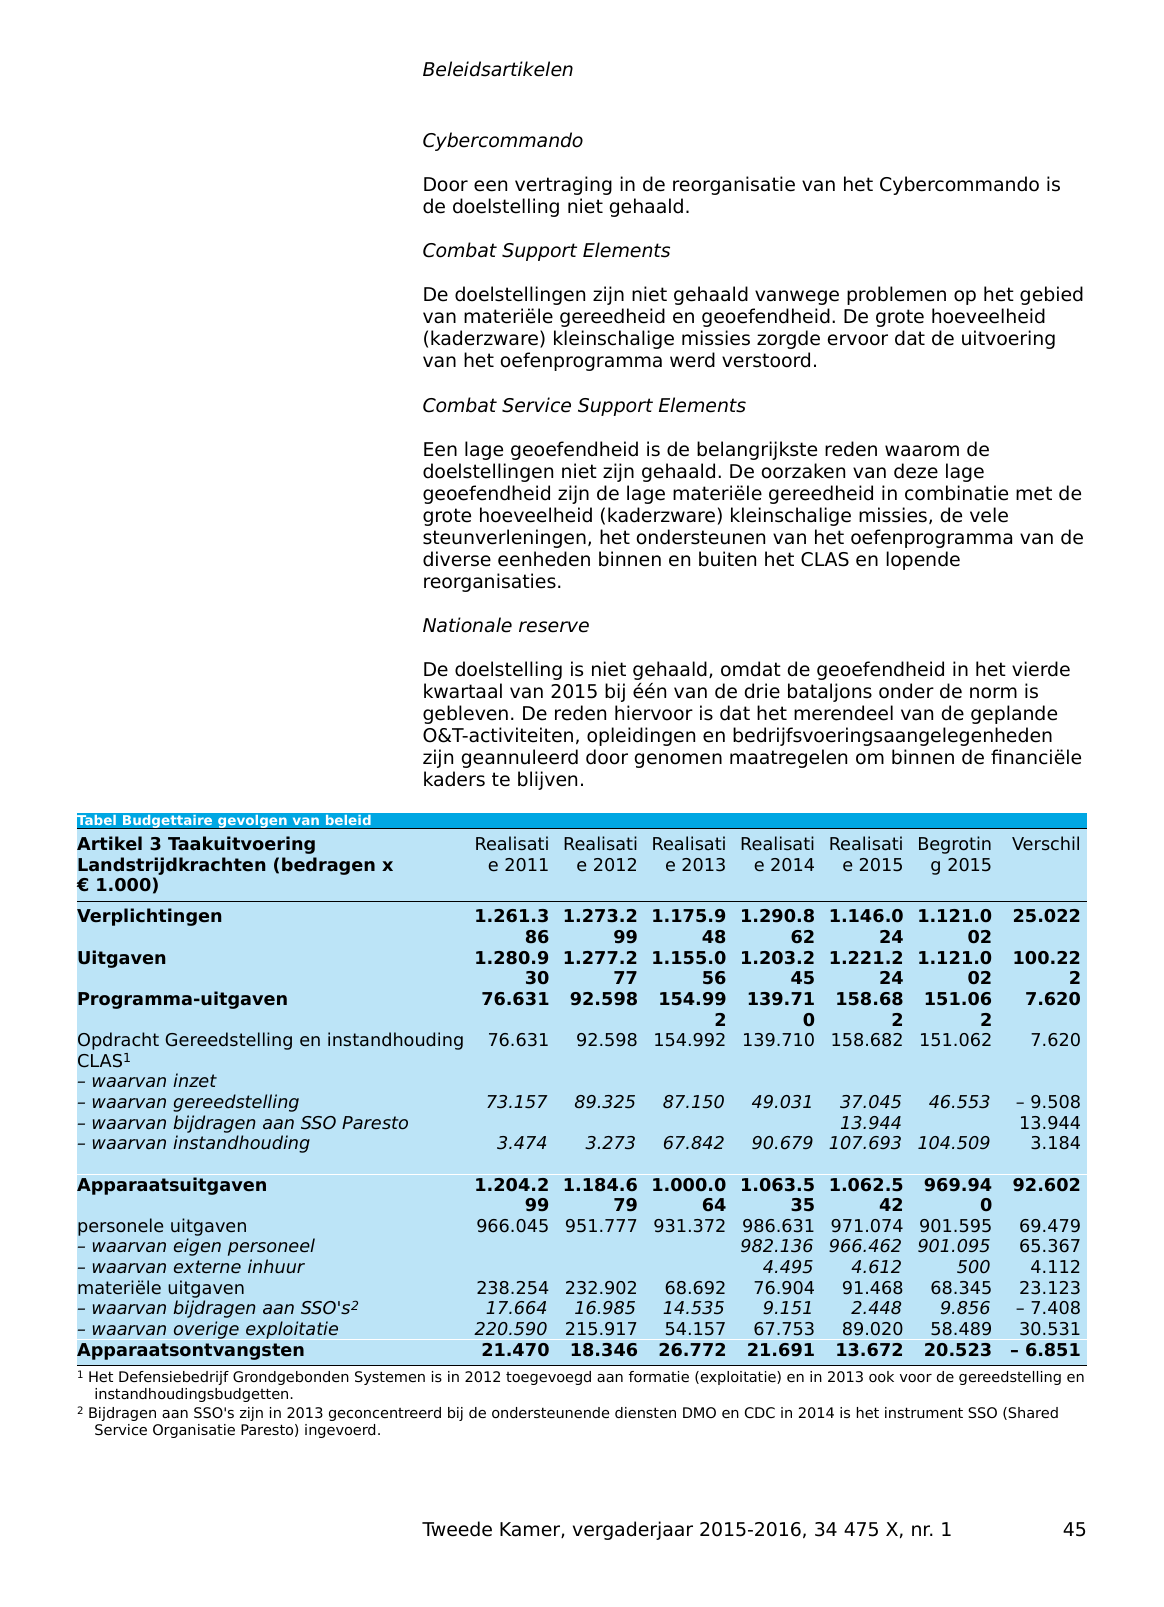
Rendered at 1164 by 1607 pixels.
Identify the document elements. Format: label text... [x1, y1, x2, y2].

table_cell [77, 1154, 466, 1174]
table_cell 16.985 [555, 1298, 644, 1319]
table_cell – 7.408 [998, 1298, 1087, 1319]
table_cell 1.121.002 [909, 948, 998, 989]
table_cell – waarvan overige exploitatie [77, 1319, 466, 1339]
table_cell 1.175.948 [644, 902, 732, 948]
table_cell 1.290.862 [732, 902, 821, 948]
table_cell 1.204.299 [466, 1175, 555, 1216]
table_cell 986.631 [732, 1216, 821, 1236]
table_cell 1 Het Defensiebedrijf Grondgebonden Systemen is in 2012 toegevoegd aan formatie (exploitatie) en in 2013 ook voor de gereedstelling en instandhoudingsbudgetten. 2 Bijdragen aan SSO's zijn in 2013 geconcentreerd bij de ondersteunende diensten DMO en CDC in 2014 is het instrument SSO (Shared Service Organisatie Paresto) ingevoerd. [77, 1366, 1087, 1439]
table_cell 971.074 [821, 1216, 909, 1236]
table_cell Verschil [998, 829, 1087, 901]
table_cell 76.631 [466, 1030, 555, 1071]
table_cell 67.842 [644, 1133, 732, 1154]
table_cell 91.468 [821, 1278, 909, 1298]
table_cell 69.479 [998, 1216, 1087, 1236]
table_cell [644, 1257, 732, 1278]
table_cell [821, 1071, 909, 1092]
table_cell 951.777 [555, 1216, 644, 1236]
table_cell 2.448 [821, 1298, 909, 1319]
table_cell [644, 1071, 732, 1092]
table_cell – 6.851 [998, 1340, 1087, 1365]
table_cell 13.944 [821, 1113, 909, 1133]
table_cell 1.063.535 [732, 1175, 821, 1216]
table_cell [909, 1113, 998, 1133]
table_cell 67.753 [732, 1319, 821, 1339]
table_cell [732, 1071, 821, 1092]
table_cell – waarvan inzet [77, 1071, 466, 1092]
table_cell 1.203.245 [732, 948, 821, 989]
table_cell 73.157 [466, 1092, 555, 1113]
text Een lage geoefendheid is de belangrijkste reden waarom de doelstellingen niet zijn gehaald. De oorzaken van deze lage geoefendheid zijn de lage materiële gereedheid in combinatie met de grote hoeveelheid (kaderzware) kleinschalige missies, de vele steunverleningen, het ondersteunen van het oefenprogramma van de diverse eenheden binnen en buiten het CLAS en lopende reorganisaties. [422, 439, 1087, 592]
table_cell Artikel 3 Taakuitvoering Landstrijdkrachten (bedragen x € 1.000) [77, 829, 466, 901]
table_cell – waarvan instandhouding [77, 1133, 466, 1154]
table_cell 4.495 [732, 1257, 821, 1278]
table_cell 76.631 [466, 989, 555, 1030]
table_cell 107.693 [821, 1133, 909, 1154]
table_cell – waarvan gereedstelling [77, 1092, 466, 1113]
table_cell [555, 1071, 644, 1092]
table_cell [909, 1154, 998, 1174]
table_cell [998, 1071, 1087, 1092]
table_cell 23.123 [998, 1278, 1087, 1298]
table_cell Verplichtingen [77, 902, 466, 948]
table_cell 1.280.930 [466, 948, 555, 989]
table_cell Programma-uitgaven [77, 989, 466, 1030]
table_cell [732, 1154, 821, 1174]
text De doelstelling is niet gehaald, omdat de geoefendheid in het vierde kwartaal van 2015 bij één van de drie bataljons onder de norm is gebleven. De reden hiervoor is dat het merendeel van de geplande O&T-activiteiten, opleidingen en bedrijfsvoeringsaangelegenheden zijn geannuleerd door genomen maatregelen om binnen de financiële kaders te blijven. [422, 659, 1087, 791]
table_cell 65.367 [998, 1236, 1087, 1257]
table_cell 238.254 [466, 1278, 555, 1298]
table_cell [644, 1236, 732, 1257]
table_cell 1.155.056 [644, 948, 732, 989]
table_cell 14.535 [644, 1298, 732, 1319]
table_cell [466, 1257, 555, 1278]
table_cell 151.062 [909, 989, 998, 1030]
table_cell 58.489 [909, 1319, 998, 1339]
table_cell 37.045 [821, 1092, 909, 1113]
table_cell [732, 1113, 821, 1133]
table_cell 9.856 [909, 1298, 998, 1319]
table_cell [466, 1113, 555, 1133]
table_cell Realisatie 2012 [555, 829, 644, 901]
table_cell 1.121.002 [909, 902, 998, 948]
table_cell 76.904 [732, 1278, 821, 1298]
table_cell 87.150 [644, 1092, 732, 1113]
table_cell – waarvan bijdragen aan SSO's2 [77, 1298, 466, 1319]
table_cell personele uitgaven [77, 1216, 466, 1236]
text De doelstellingen zijn niet gehaald vanwege problemen op het gebied van materiële gereedheid en geoefendheid. De grote hoeveelheid (kaderzware) kleinschalige missies zorgde ervoor dat de uitvoering van het oefenprogramma werd verstoord. [422, 284, 1087, 372]
table_cell [555, 1113, 644, 1133]
table_cell – waarvan bijdragen aan SSO Paresto [77, 1113, 466, 1133]
table_cell 7.620 [998, 989, 1087, 1030]
table_cell 100.222 [998, 948, 1087, 989]
table_cell 68.345 [909, 1278, 998, 1298]
table_cell 92.602 [998, 1175, 1087, 1216]
table_cell 3.273 [555, 1133, 644, 1154]
table_cell Apparaatsuitgaven [77, 1175, 466, 1216]
table_cell 21.691 [732, 1340, 821, 1365]
table_cell [555, 1154, 644, 1174]
table_cell 931.372 [644, 1216, 732, 1236]
table_cell – waarvan externe inhuur [77, 1257, 466, 1278]
table_cell [821, 1154, 909, 1174]
table_cell Begroting 2015 [909, 829, 998, 901]
table_cell 7.620 [998, 1030, 1087, 1071]
table_cell Realisatie 2011 [466, 829, 555, 901]
table_cell 49.031 [732, 1092, 821, 1113]
table_cell 1.261.386 [466, 902, 555, 948]
table_cell 966.462 [821, 1236, 909, 1257]
table_cell 158.682 [821, 1030, 909, 1071]
table_cell [998, 1154, 1087, 1174]
subtitle Combat Service Support Elements [422, 394, 1087, 416]
table_cell Realisatie 2015 [821, 829, 909, 901]
table_cell 4.112 [998, 1257, 1087, 1278]
table_cell 1.000.064 [644, 1175, 732, 1216]
table_cell 3.184 [998, 1133, 1087, 1154]
table_cell Uitgaven [77, 948, 466, 989]
table_cell 68.692 [644, 1278, 732, 1298]
table_cell [644, 1154, 732, 1174]
table_cell 982.136 [732, 1236, 821, 1257]
subtitle Combat Support Elements [422, 240, 1087, 262]
table_cell 154.992 [644, 1030, 732, 1071]
table_cell 20.523 [909, 1340, 998, 1365]
table_cell 215.917 [555, 1319, 644, 1339]
table_cell Apparaatsontvangsten [77, 1340, 466, 1365]
table_cell 1.062.542 [821, 1175, 909, 1216]
table_cell [466, 1236, 555, 1257]
table_cell 1.277.277 [555, 948, 644, 989]
table_cell materiële uitgaven [77, 1278, 466, 1298]
table_cell 46.553 [909, 1092, 998, 1113]
table_cell 139.710 [732, 1030, 821, 1071]
table_cell 1.221.224 [821, 948, 909, 989]
table_cell 220.590 [466, 1319, 555, 1339]
table_cell 158.682 [821, 989, 909, 1030]
table_cell 1.184.679 [555, 1175, 644, 1216]
table_cell 92.598 [555, 989, 644, 1030]
table_cell 154.992 [644, 989, 732, 1030]
table_cell 21.470 [466, 1340, 555, 1365]
table_cell 901.595 [909, 1216, 998, 1236]
table_cell 26.772 [644, 1340, 732, 1365]
table_cell Realisatie 2014 [732, 829, 821, 901]
table_cell 969.940 [909, 1175, 998, 1216]
table_cell 9.151 [732, 1298, 821, 1319]
table_cell – waarvan eigen personeel [77, 1236, 466, 1257]
table_cell 901.095 [909, 1236, 998, 1257]
table_cell [909, 1071, 998, 1092]
table_cell 3.474 [466, 1133, 555, 1154]
table_cell [555, 1236, 644, 1257]
table_cell 139.710 [732, 989, 821, 1030]
table_cell Realisatie 2013 [644, 829, 732, 901]
table_cell 232.902 [555, 1278, 644, 1298]
table_cell 89.020 [821, 1319, 909, 1339]
table_cell – 9.508 [998, 1092, 1087, 1113]
table_cell [466, 1154, 555, 1174]
table_cell 4.612 [821, 1257, 909, 1278]
table_cell 30.531 [998, 1319, 1087, 1339]
table_cell 500 [909, 1257, 998, 1278]
text Door een vertraging in de reorganisatie van het Cybercommando is de doelstelling niet gehaald. [422, 174, 1087, 218]
table_cell 90.679 [732, 1133, 821, 1154]
table_cell [644, 1113, 732, 1133]
table_cell [466, 1071, 555, 1092]
table_cell 92.598 [555, 1030, 644, 1071]
table_cell Opdracht Gereedstelling en instandhouding CLAS1 [77, 1030, 466, 1071]
table_cell 25.022 [998, 902, 1087, 948]
table_cell 18.346 [555, 1340, 644, 1365]
table_cell 54.157 [644, 1319, 732, 1339]
table_cell [555, 1257, 644, 1278]
table_cell 1.146.024 [821, 902, 909, 948]
table_cell 1.273.299 [555, 902, 644, 948]
table_cell 966.045 [466, 1216, 555, 1236]
table_cell 17.664 [466, 1298, 555, 1319]
subtitle Cybercommando [422, 130, 1087, 152]
table_header Tabel Budgettaire gevolgen van beleid [77, 813, 1087, 828]
table_cell 151.062 [909, 1030, 998, 1071]
table_cell 13.672 [821, 1340, 909, 1365]
table_cell 104.509 [909, 1133, 998, 1154]
table_cell 13.944 [998, 1113, 1087, 1133]
subtitle Nationale reserve [422, 615, 1087, 637]
table_cell 89.325 [555, 1092, 644, 1113]
